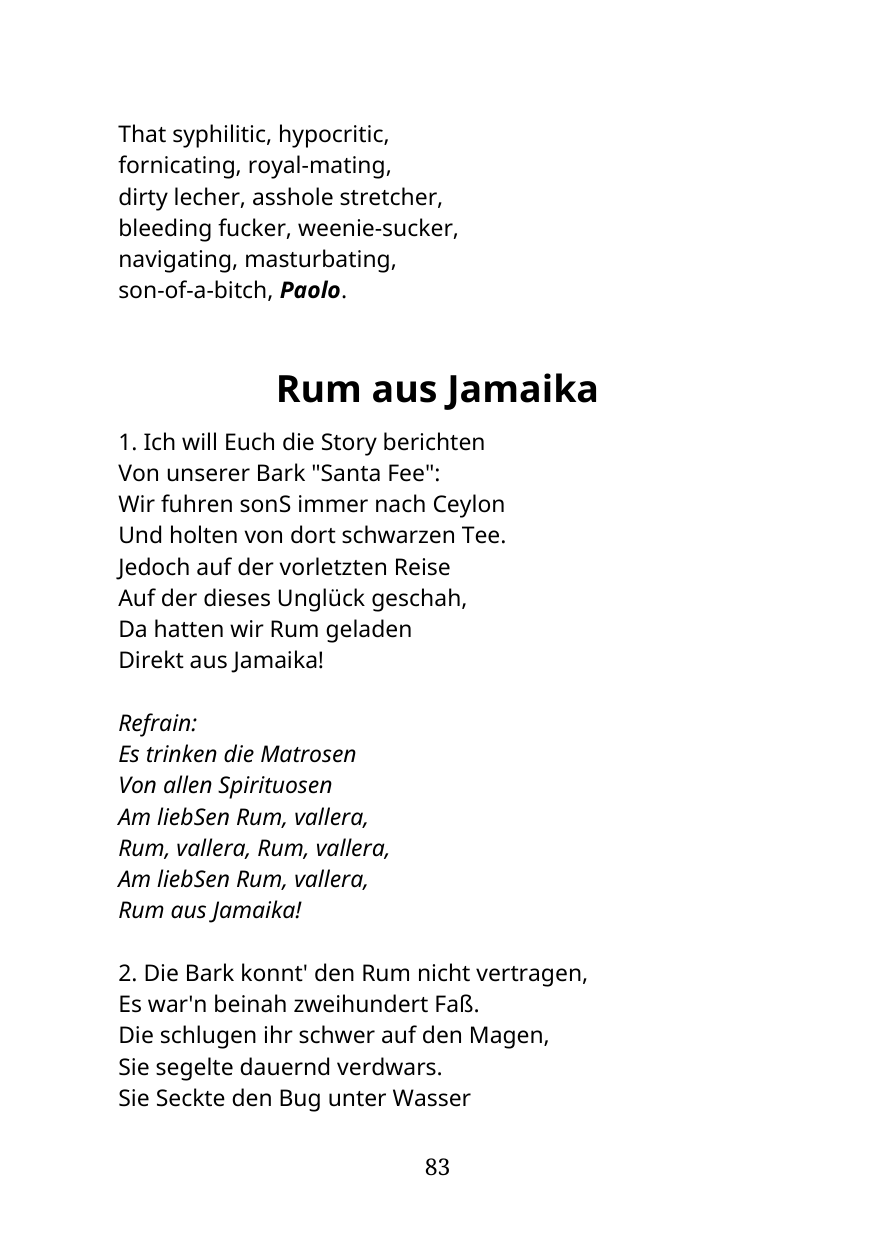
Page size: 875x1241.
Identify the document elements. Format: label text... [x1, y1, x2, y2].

text That syphilitic, hypocritic, fornicating, royal-mating, dirty lecher, asshole stretcher, bleeding fucker, weenie-sucker, navigating, masturbating, son-of-a-bitch, Paolo. [118, 118, 756, 306]
text 1. Ich will Euch die Story berichten Von unserer Bark "Santa Fee": Wir fuhren sonS immer nach Ceylon Und holten von dort schwarzen Tee. Jedoch auf der vorletzten Reise Auf der dieses Unglück geschah, Da hatten wir Rum geladen Direkt aus Jamaika! [118, 425, 756, 675]
text Refrain: Es trinken die Matrosen Von allen Spirituosen Am liebSen Rum, vallera, Rum, vallera, Rum, vallera, Am liebSen Rum, vallera, Rum aus Jamaika! [118, 707, 756, 925]
subtitle Rum aus Jamaika [118, 362, 756, 413]
text 2. Die Bark konnt' den Rum nicht vertragen, Es war'n beinah zweihundert Faß. Die schlugen ihr schwer auf den Magen, Sie segelte dauernd verdwars. Sie Seckte den Bug unter Wasser [118, 957, 756, 1113]
